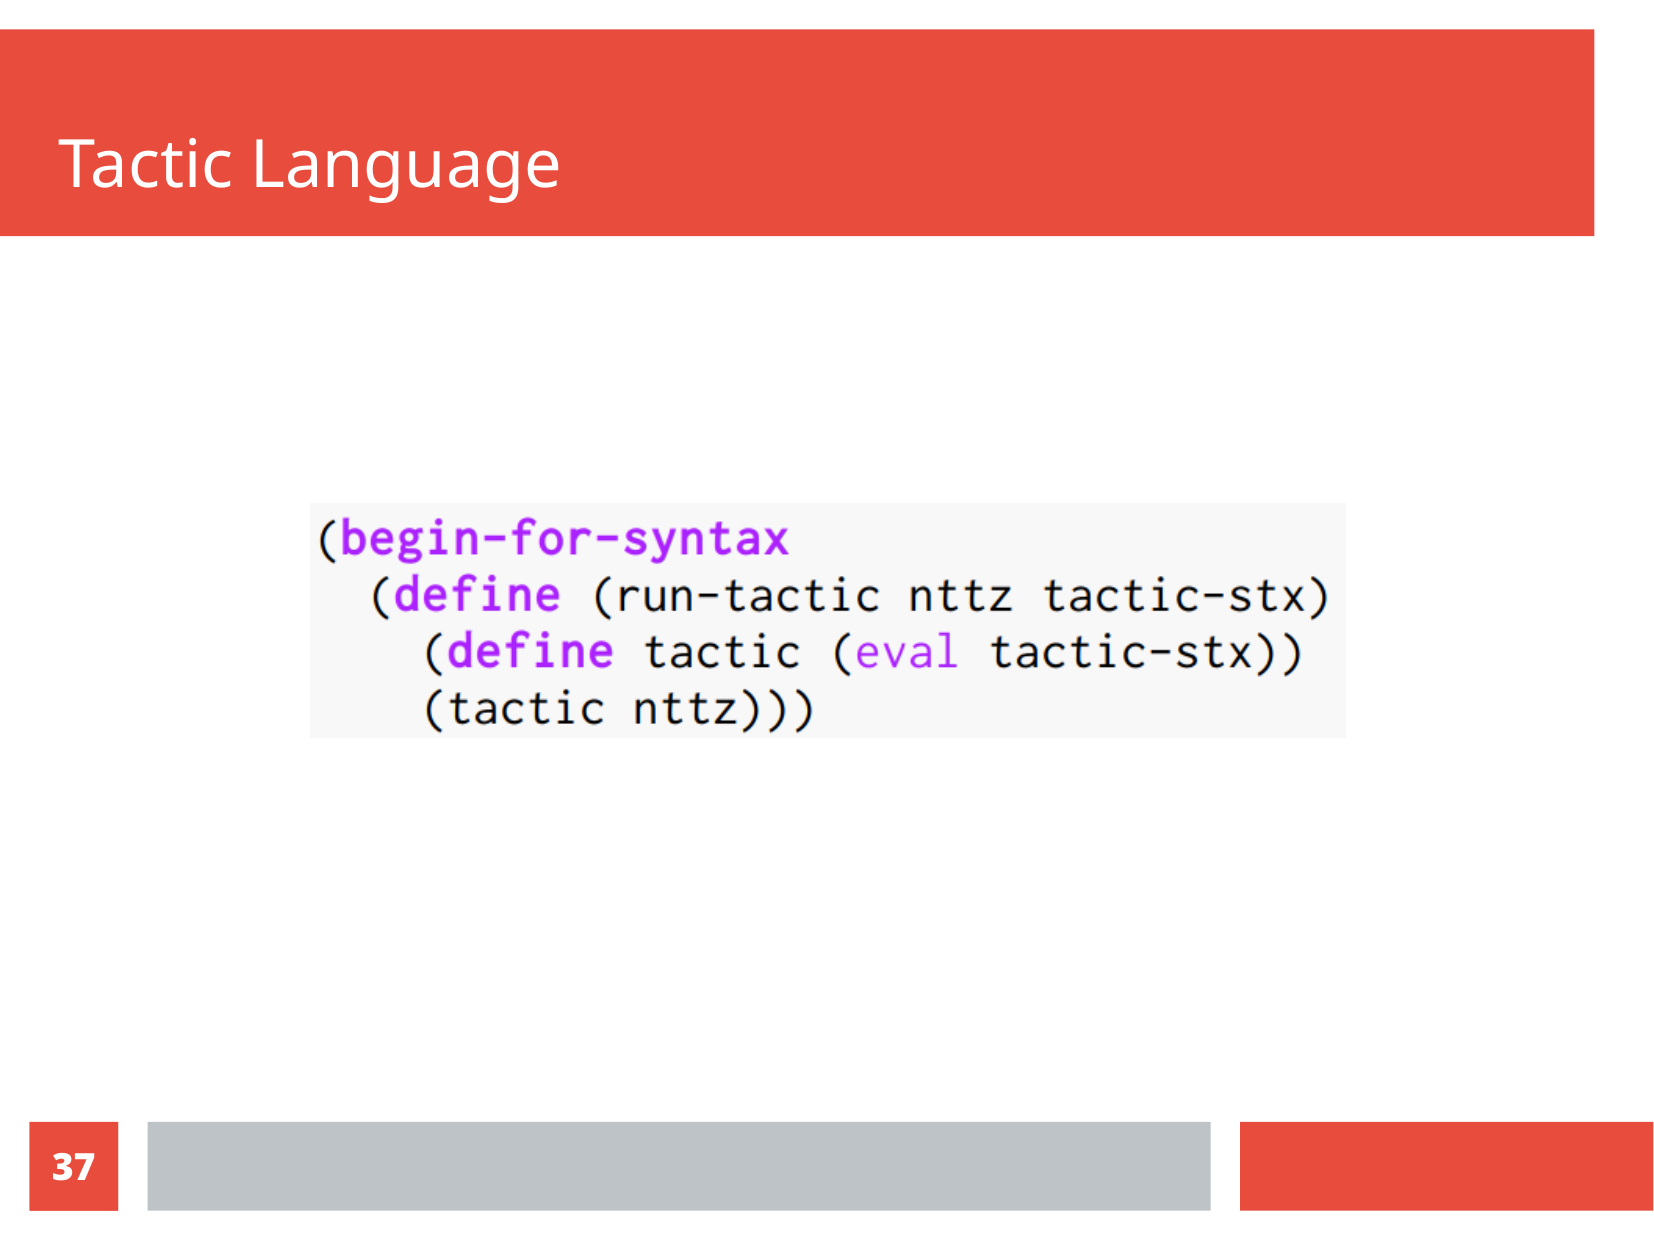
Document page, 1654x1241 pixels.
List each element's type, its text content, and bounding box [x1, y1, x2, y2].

picture [310, 503, 1346, 738]
title Tactic Language [59, 59, 1595, 207]
